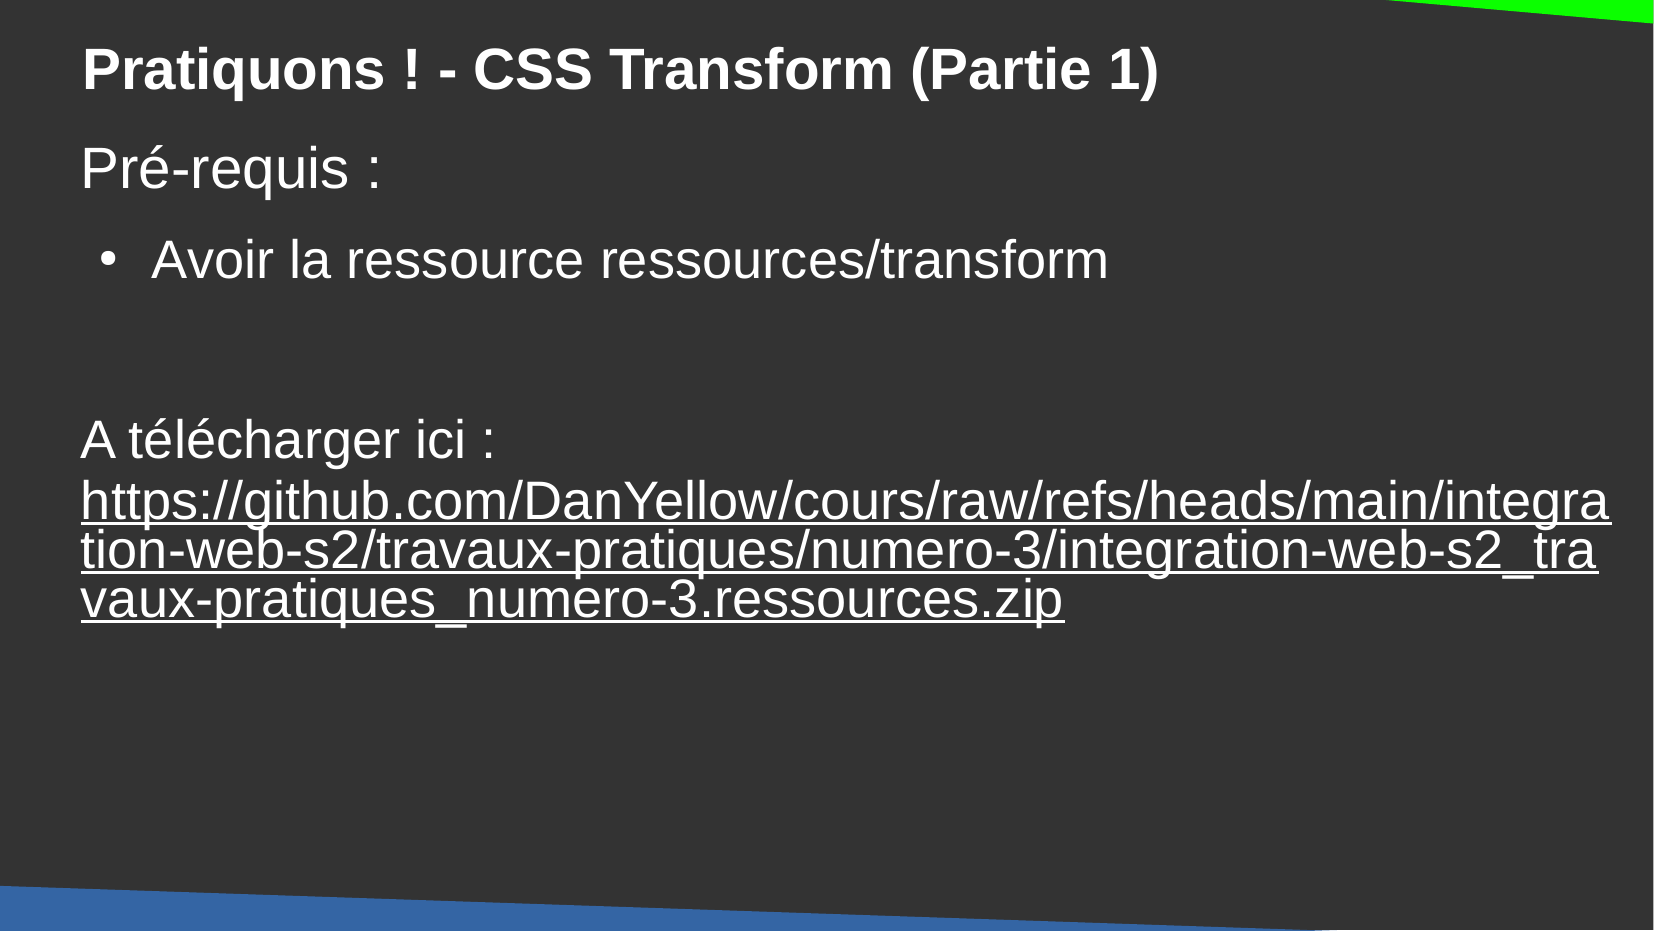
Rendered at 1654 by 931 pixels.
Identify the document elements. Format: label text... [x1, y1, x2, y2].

text_box [0, 885, 1337, 931]
title Pratiquons ! - CSS Transform (Partie 1) [82, 37, 1571, 114]
list Pré-requis : Avoir la ressource ressources/transform A télécharger ici : https://github.com/DanYellow/cours/raw/refs/heads/main/integration-web-s2/travaux-pratiques/numero-3/integration-web-s2_travaux-pratiques_numero-3.ressources.zip [80, 135, 1620, 721]
text_box [1386, 0, 1654, 24]
